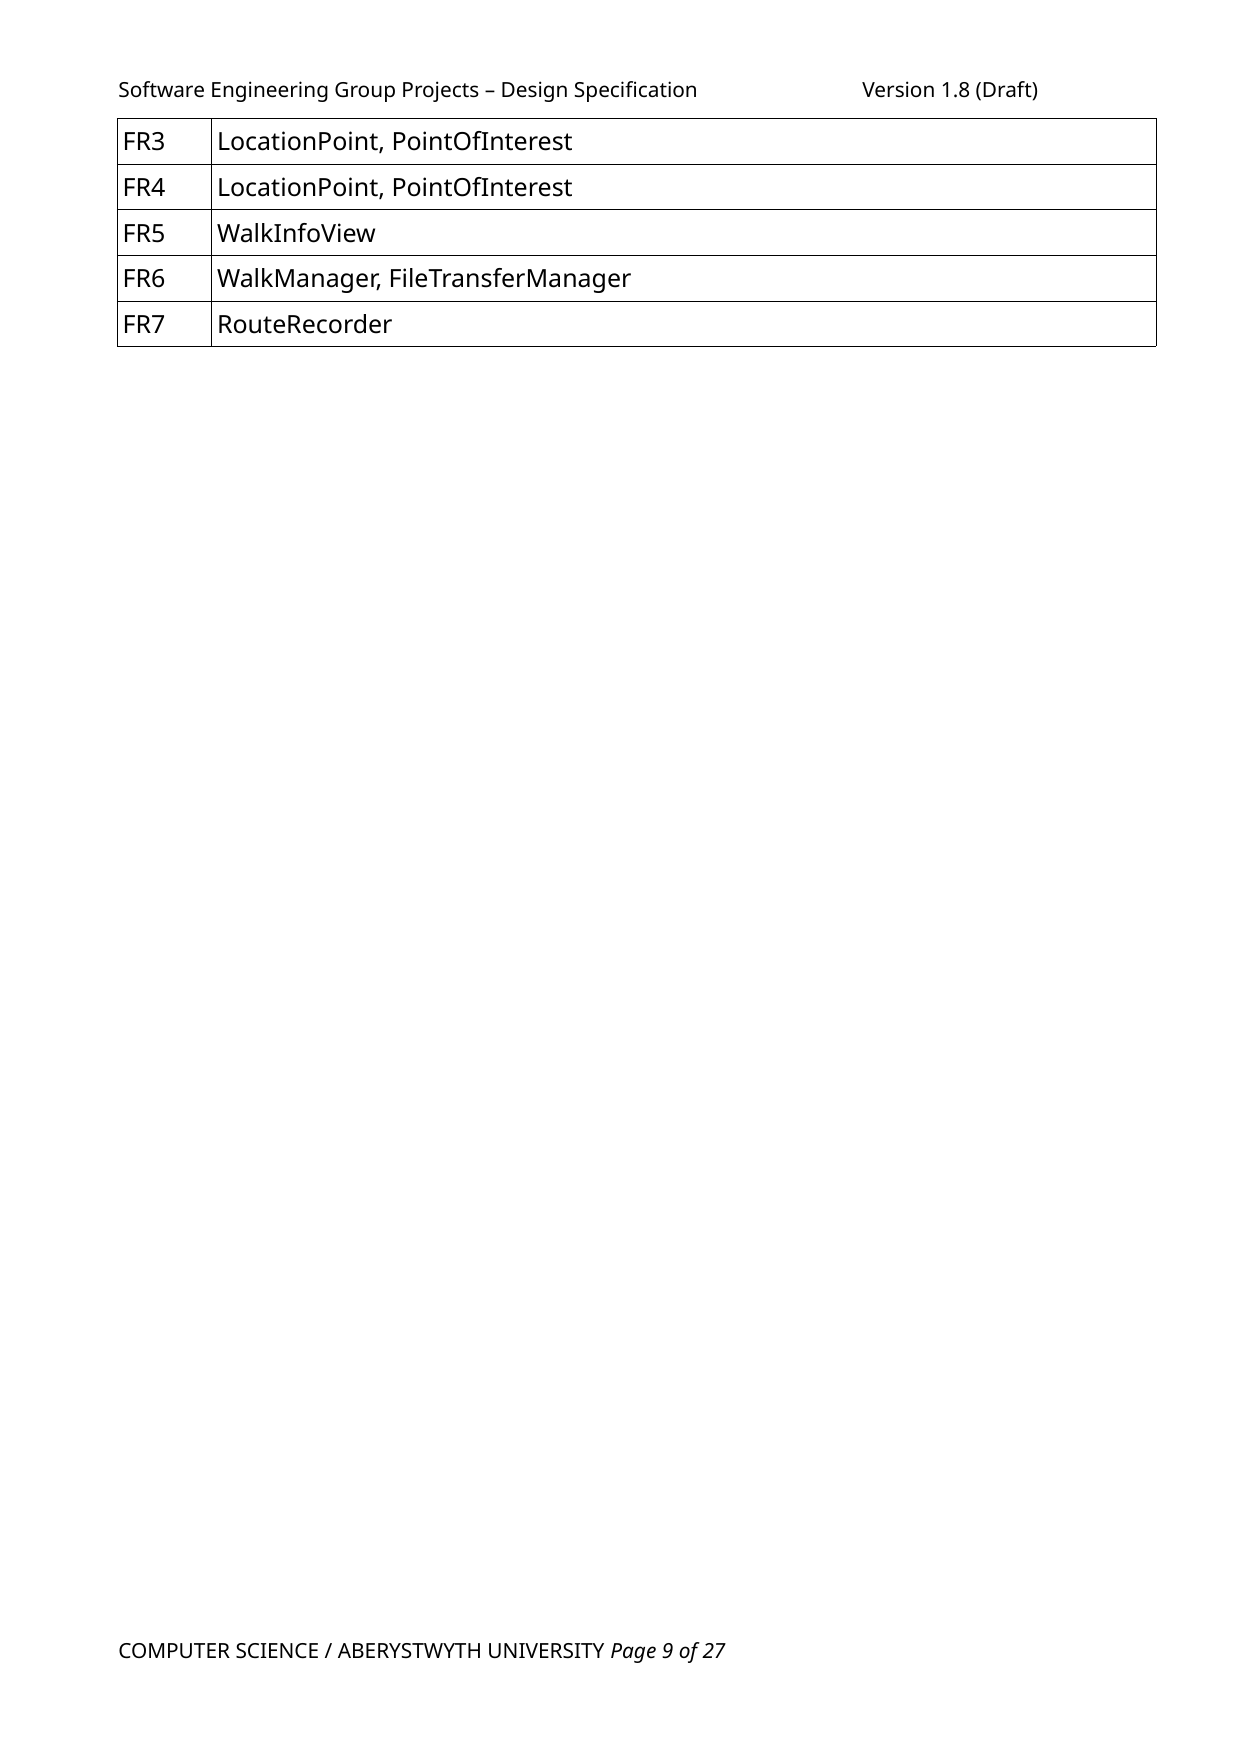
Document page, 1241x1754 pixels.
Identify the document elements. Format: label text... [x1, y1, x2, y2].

table_cell FR6 [118, 256, 211, 301]
table_cell FR3 [118, 119, 211, 164]
table_cell FR5 [118, 210, 211, 255]
table_cell LocationPoint, PointOfInterest [212, 165, 1156, 209]
table_cell RouteRecorder [212, 302, 1156, 346]
table_cell FR7 [118, 302, 211, 346]
table_cell LocationPoint, PointOfInterest [212, 119, 1156, 164]
table_cell WalkManager, FileTransferManager [212, 256, 1156, 301]
table_cell FR4 [118, 165, 211, 209]
table_cell WalkInfoView [212, 210, 1156, 255]
